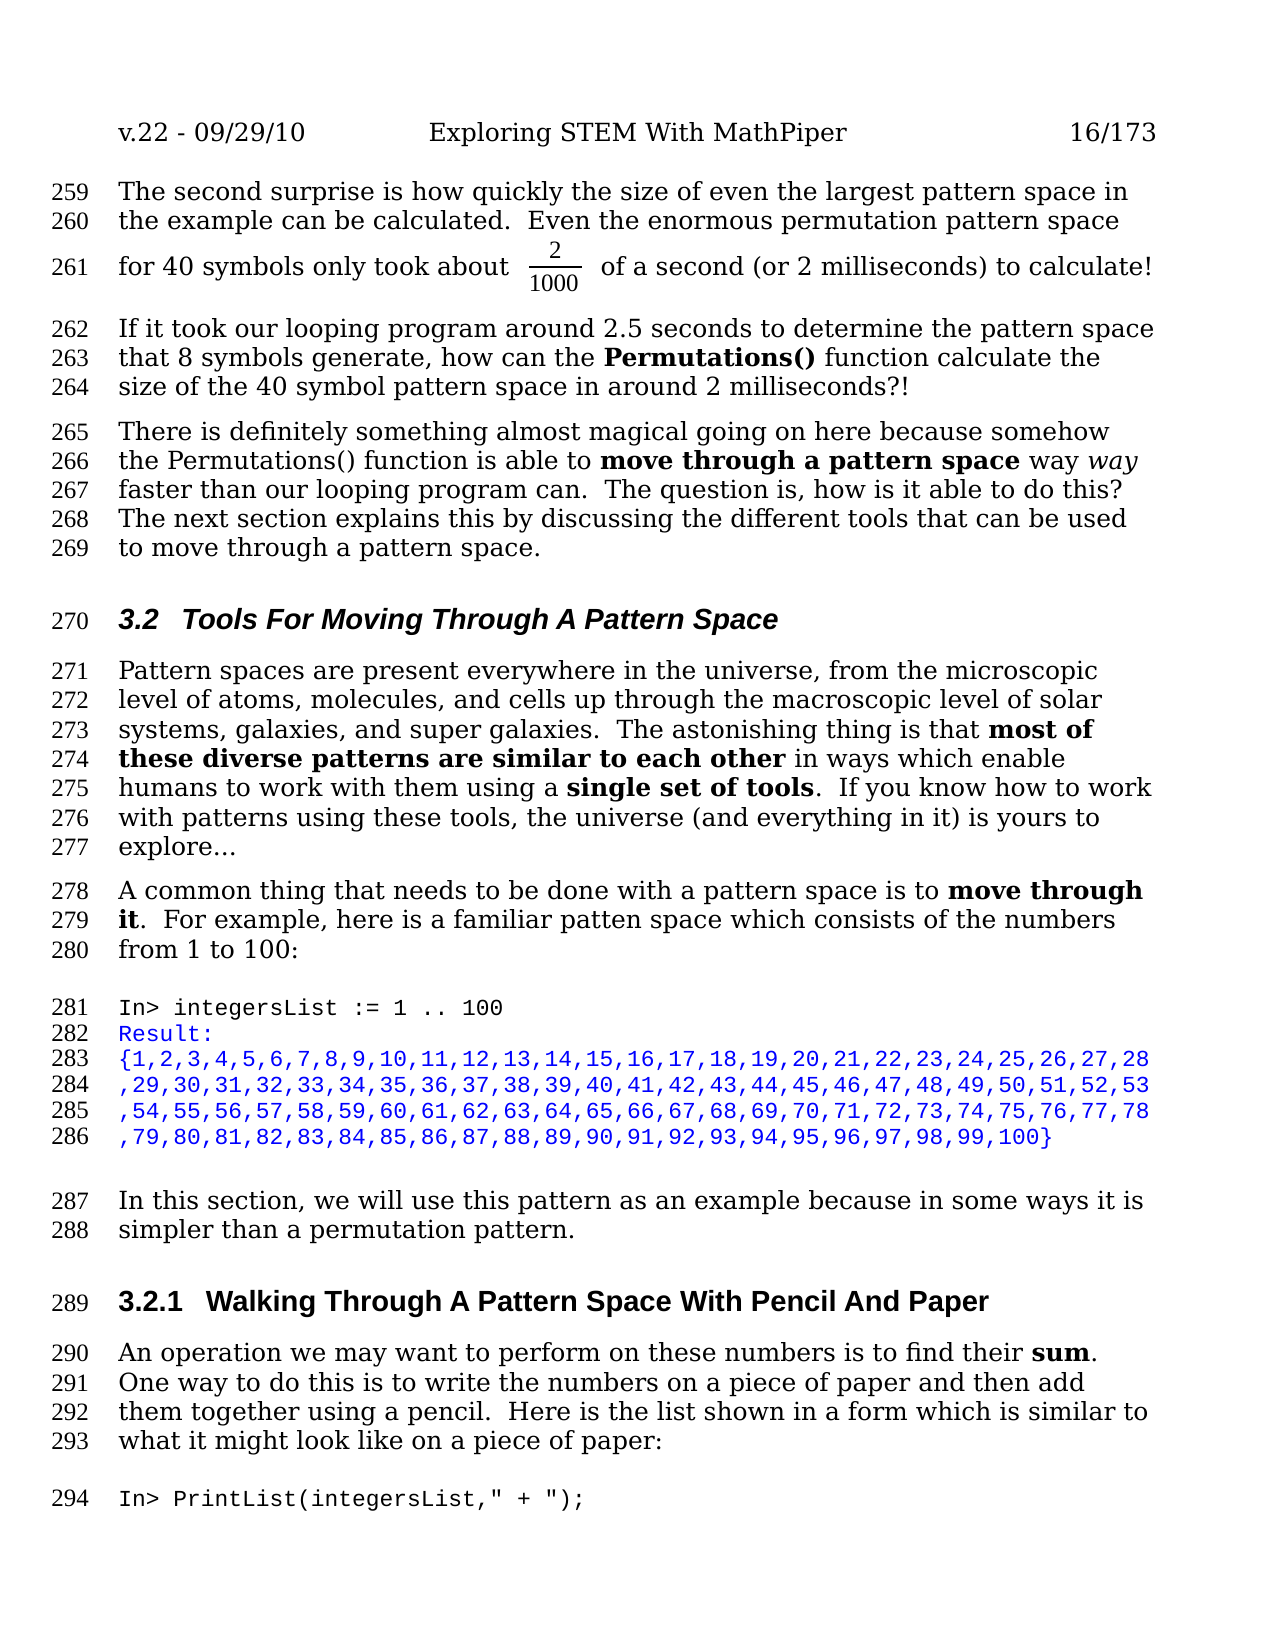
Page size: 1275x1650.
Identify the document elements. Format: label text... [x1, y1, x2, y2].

text An operation we may want to perform on these numbers is to find their sum. One way to do this is to write the numbers on a piece of paper and then add them together using a pencil. Here is the list shown in a form which is similar to what it might look like on a piece of paper: [118, 1338, 1157, 1455]
text In> PrintList(integersList," + "); [118, 1487, 1157, 1513]
text In this section, we will use this pattern as an example because in some ways it is simpler than a permutation pattern. [118, 1186, 1157, 1245]
subtitle Walking Through A Pattern Space With Pencil And Paper [118, 1284, 1157, 1317]
text Result: {1,2,3,4,5,6,7,8,9,10,11,12,13,14,15,16,17,18,19,20,21,22,23,24,25,26,27,28,29,30,31,32,33,34,35,36,37,38,39,40,41,42,43,44,45,46,47,48,49,50,51,52,53,54,55,56,57,58,59,60,61,62,63,64,65,66,67,68,69,70,71,72,73,74,75,76,77,78,79,80,81,82,83,84,85,86,87,88,89,90,91,92,93,94,95,96,97,98,99,100} [118, 1022, 1157, 1152]
text There is definitely something almost magical going on here because somehow the Permutations() function is able to move through a pattern space way way faster than our looping program can. The question is, how is it able to do this? The next section explains this by discussing the different tools that can be used to move through a pattern space. [118, 417, 1157, 563]
text Pattern spaces are present everywhere in the universe, from the microscopic level of atoms, molecules, and cells up through the macroscopic level of solar systems, galaxies, and super galaxies. The astonishing thing is that most of these diverse patterns are similar to each other in ways which enable humans to work with them using a single set of tools. If you know how to work with patterns using these tools, the universe (and everything in it) is yours to explore... [118, 656, 1157, 861]
subtitle Tools For Moving Through A Pattern Space [118, 602, 1157, 635]
text If it took our looping program around 2.5 seconds to determine the pattern space that 8 symbols generate, how can the Permutations() function calculate the size of the 40 symbol pattern space in around 2 milliseconds?! [118, 314, 1157, 402]
text The second surprise is how quickly the size of even the largest pattern space in the example can be calculated. Even the enormous permutation pattern space for 40 symbols only took aboutof a second (or 2 milliseconds) to calculate! [118, 177, 1157, 299]
text In> integersList := 1 .. 100 [118, 996, 1157, 1022]
text A common thing that needs to be done with a pattern space is to move through it. For example, here is a familiar patten space which consists of the numbers from 1 to 100: [118, 876, 1157, 964]
